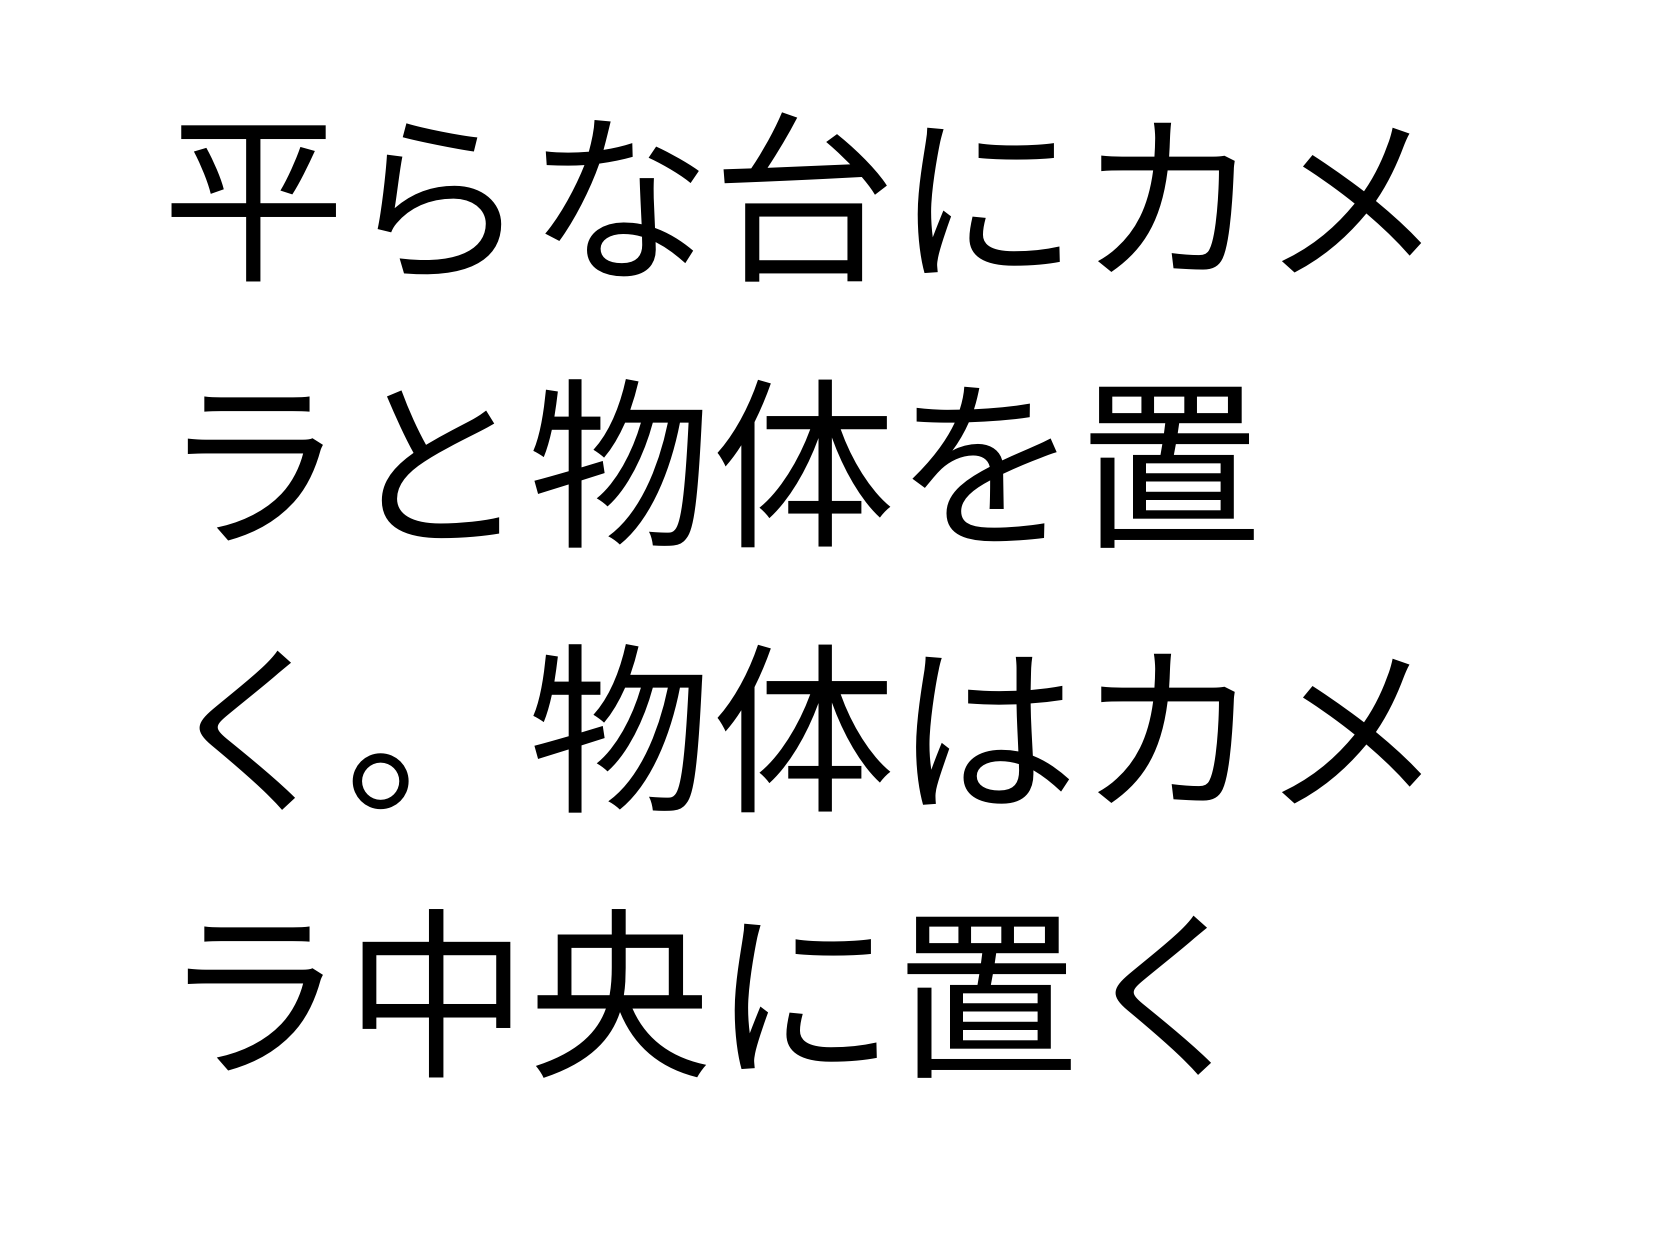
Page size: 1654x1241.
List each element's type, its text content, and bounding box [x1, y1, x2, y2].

text_box 平らな台にカメラと物体を置く。物体はカメラ中央に置く [147, 29, 1518, 1143]
